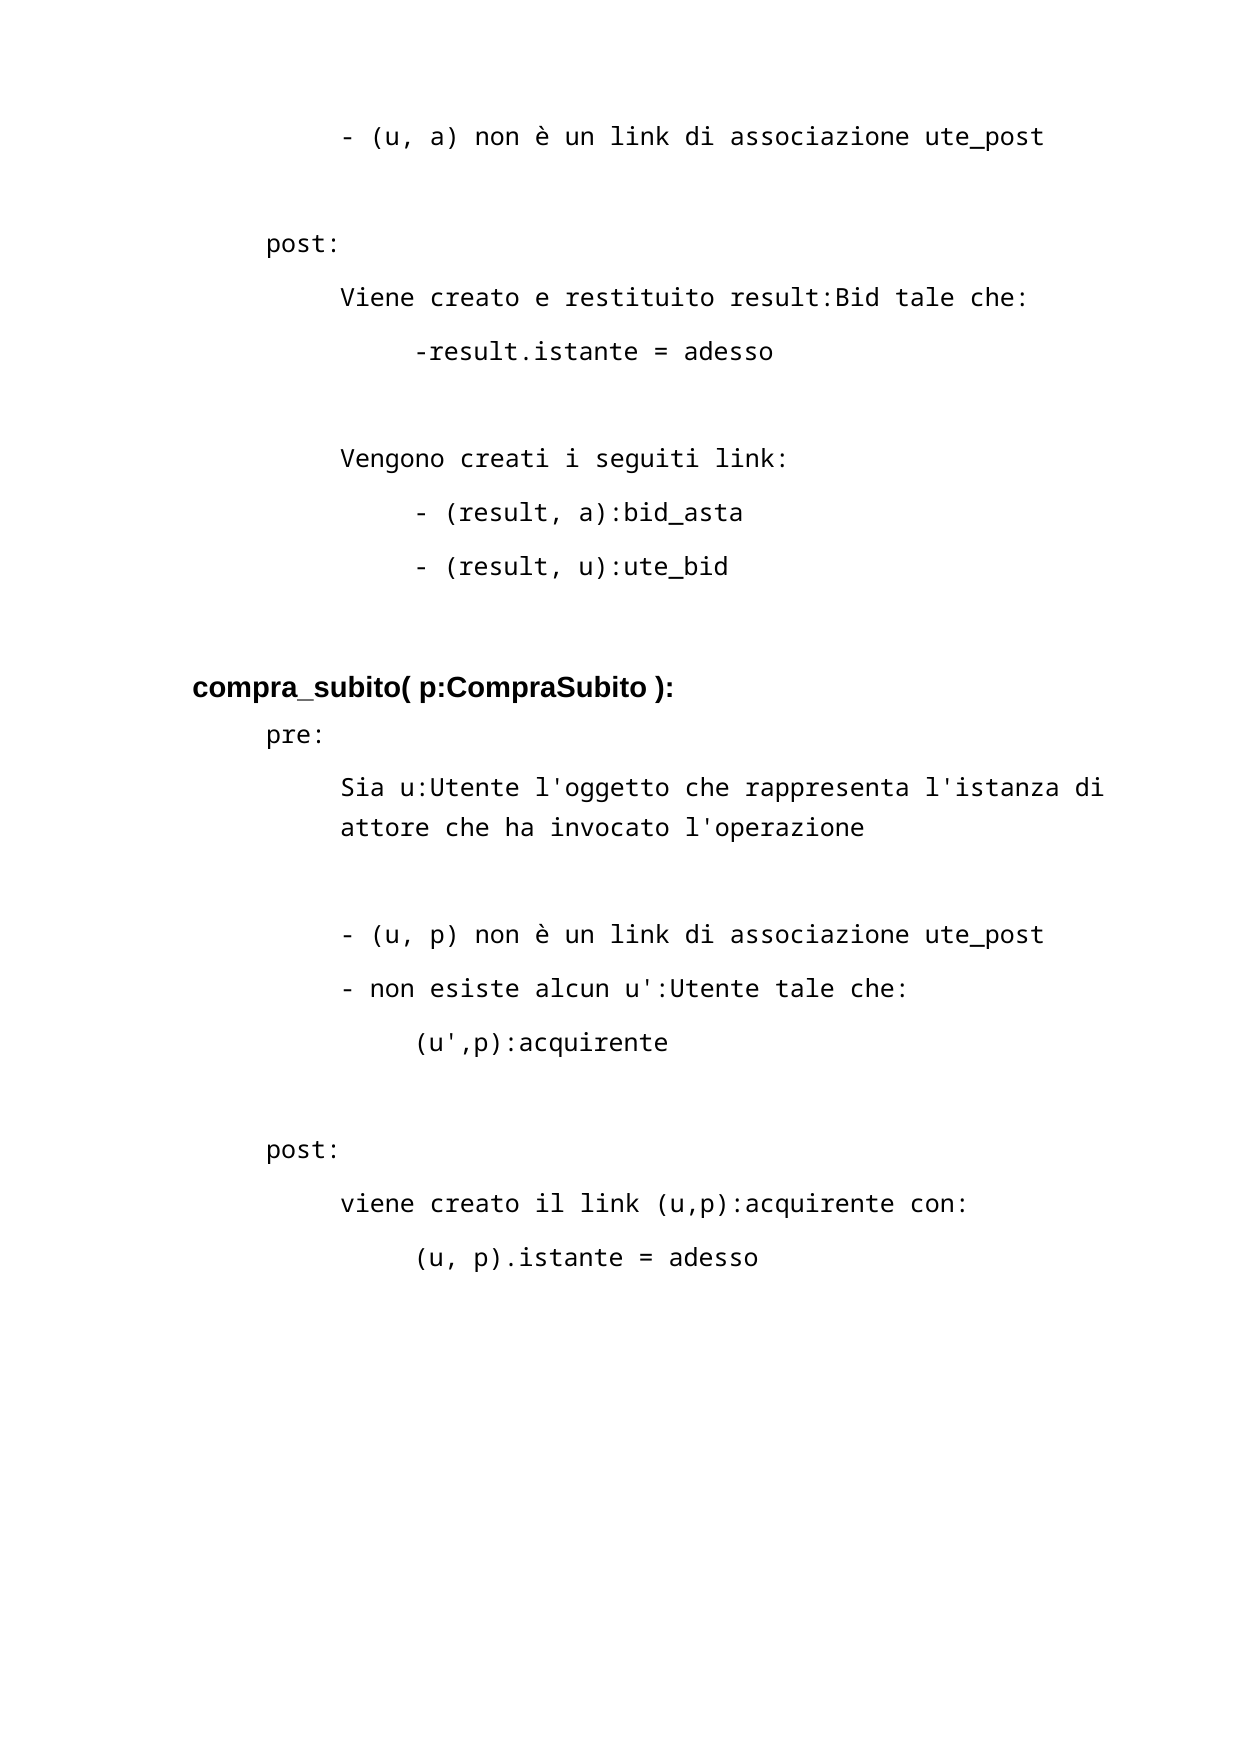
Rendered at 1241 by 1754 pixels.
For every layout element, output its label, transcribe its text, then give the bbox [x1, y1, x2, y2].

text post: [118, 226, 1122, 260]
text pre: [118, 716, 1122, 750]
text -result.istante = adesso [118, 333, 1122, 367]
subtitle compra_subito( p:CompraSubito ): [118, 670, 1122, 704]
text post: [118, 1132, 1122, 1166]
text Vengono creati i seguiti link: [118, 441, 1122, 475]
text - non esiste alcun u':Utente tale che: [118, 970, 1122, 1004]
text - (u, p) non è un link di associazione ute_post [118, 917, 1122, 951]
text Sia u:Utente l'oggetto che rappresenta l'istanza di attore che ha invocato l'operazione [118, 770, 1122, 843]
text - (result, a):bid_asta [118, 494, 1122, 528]
text (u',p):acquirente [118, 1024, 1122, 1058]
text Viene creato e restituito result:Bid tale che: [118, 279, 1122, 313]
text viene creato il link (u,p):acquirente con: [118, 1185, 1122, 1219]
text - (result, u):ute_bid [118, 548, 1122, 582]
text - (u, a) non è un link di associazione ute_post [118, 118, 1122, 152]
text (u, p).istante = adesso [118, 1239, 1122, 1273]
